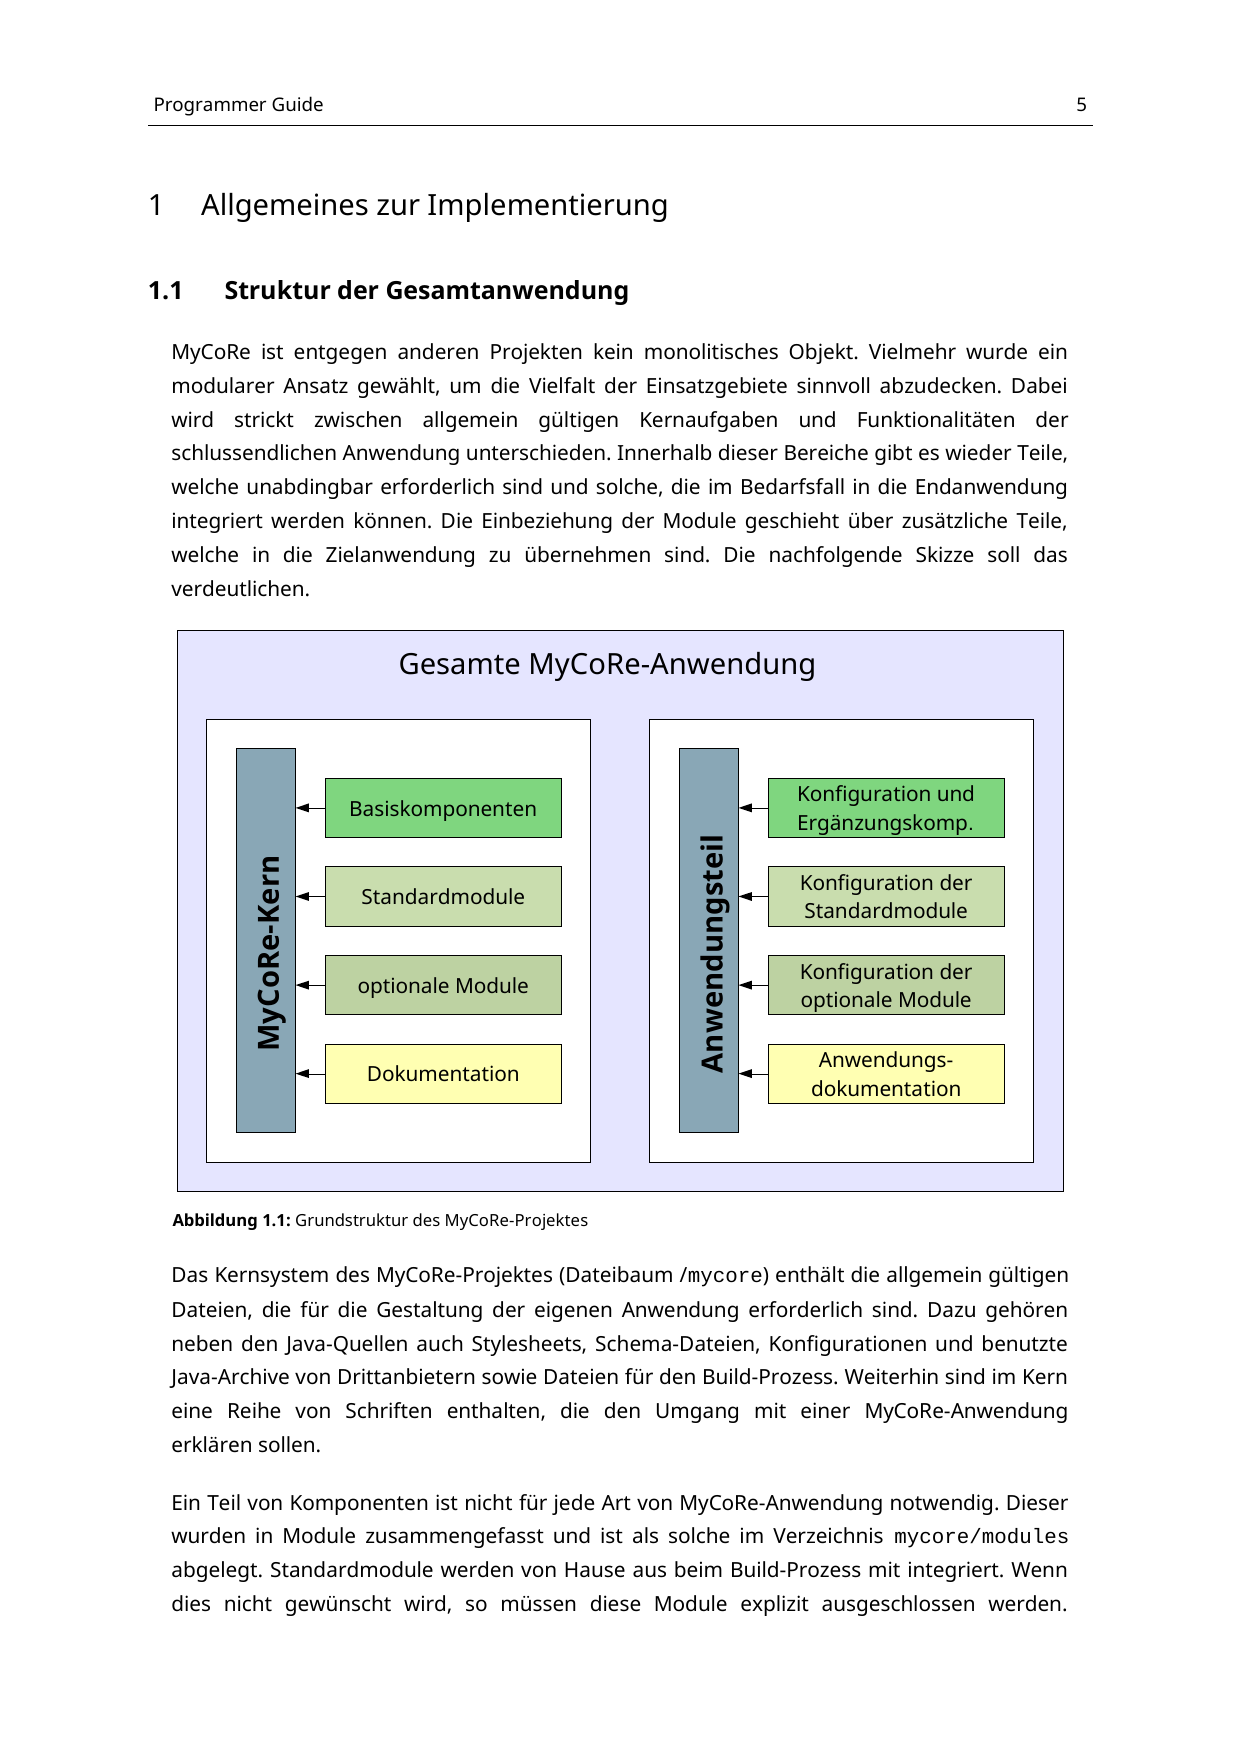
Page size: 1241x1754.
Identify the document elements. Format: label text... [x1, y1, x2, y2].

text Das Kernsystem des MyCoRe-Projektes (Dateibaum /mycore) enthält die allgemein gültigen Dateien, die für die Gestaltung der eigenen Anwendung erforderlich sind. Dazu gehören neben den Java-Quellen auch Stylesheets, Schema-Dateien, Konfigurationen und benutzte Java-Archive von Drittanbietern sowie Dateien für den Build-Prozess. Weiterhin sind im Kern eine Reihe von Schriften enthalten, die den Umgang mit einer MyCoRe-Anwendung erklären sollen. [148, 631, 1092, 1458]
text MyCoRe ist entgegen anderen Projekten kein monolitisches Objekt. Vielmehr wurde ein modularer Ansatz gewählt, um die Vielfalt der Einsatzgebiete sinnvoll abzudecken. Dabei wird strickt zwischen allgemein gültigen Kernaufgaben und Funktionalitäten der schlussendlichen Anwendung unterschieden. Innerhalb dieser Bereiche gibt es wieder Teile, welche unabdingbar erforderlich sind und solche, die im Bedarfsfall in die Endanwendung integriert werden können. Die Einbeziehung der Module geschieht über zusätzliche Teile, welche in die Zielanwendung zu übernehmen sind. Die nachfolgende Skizze soll das verdeutlichen. [171, 337, 1069, 602]
text [178, 631, 1063, 660]
subtitle Struktur der Gesamtanwendung [148, 273, 1093, 307]
text Ein Teil von Komponenten ist nicht für jede Art von MyCoRe-Anwendung notwendig. Dieser wurden in Module zusammengefasst und ist als solche im Verzeichnis mycore/modules abgelegt. Standardmodule werden von Hause aus beim Build-Prozess mit integriert. Wenn dies nicht gewünscht wird, so müssen diese Module explizit ausgeschlossen werden. [171, 1488, 1069, 1618]
subtitle Hibernate oder nativ SQL? [178, 660, 1063, 1191]
text Abbildung 1.1: Grundstruktur des MyCoRe-Projektes [172, 660, 1069, 1231]
subtitle Allgemeines zur Implementierung [148, 184, 1093, 223]
